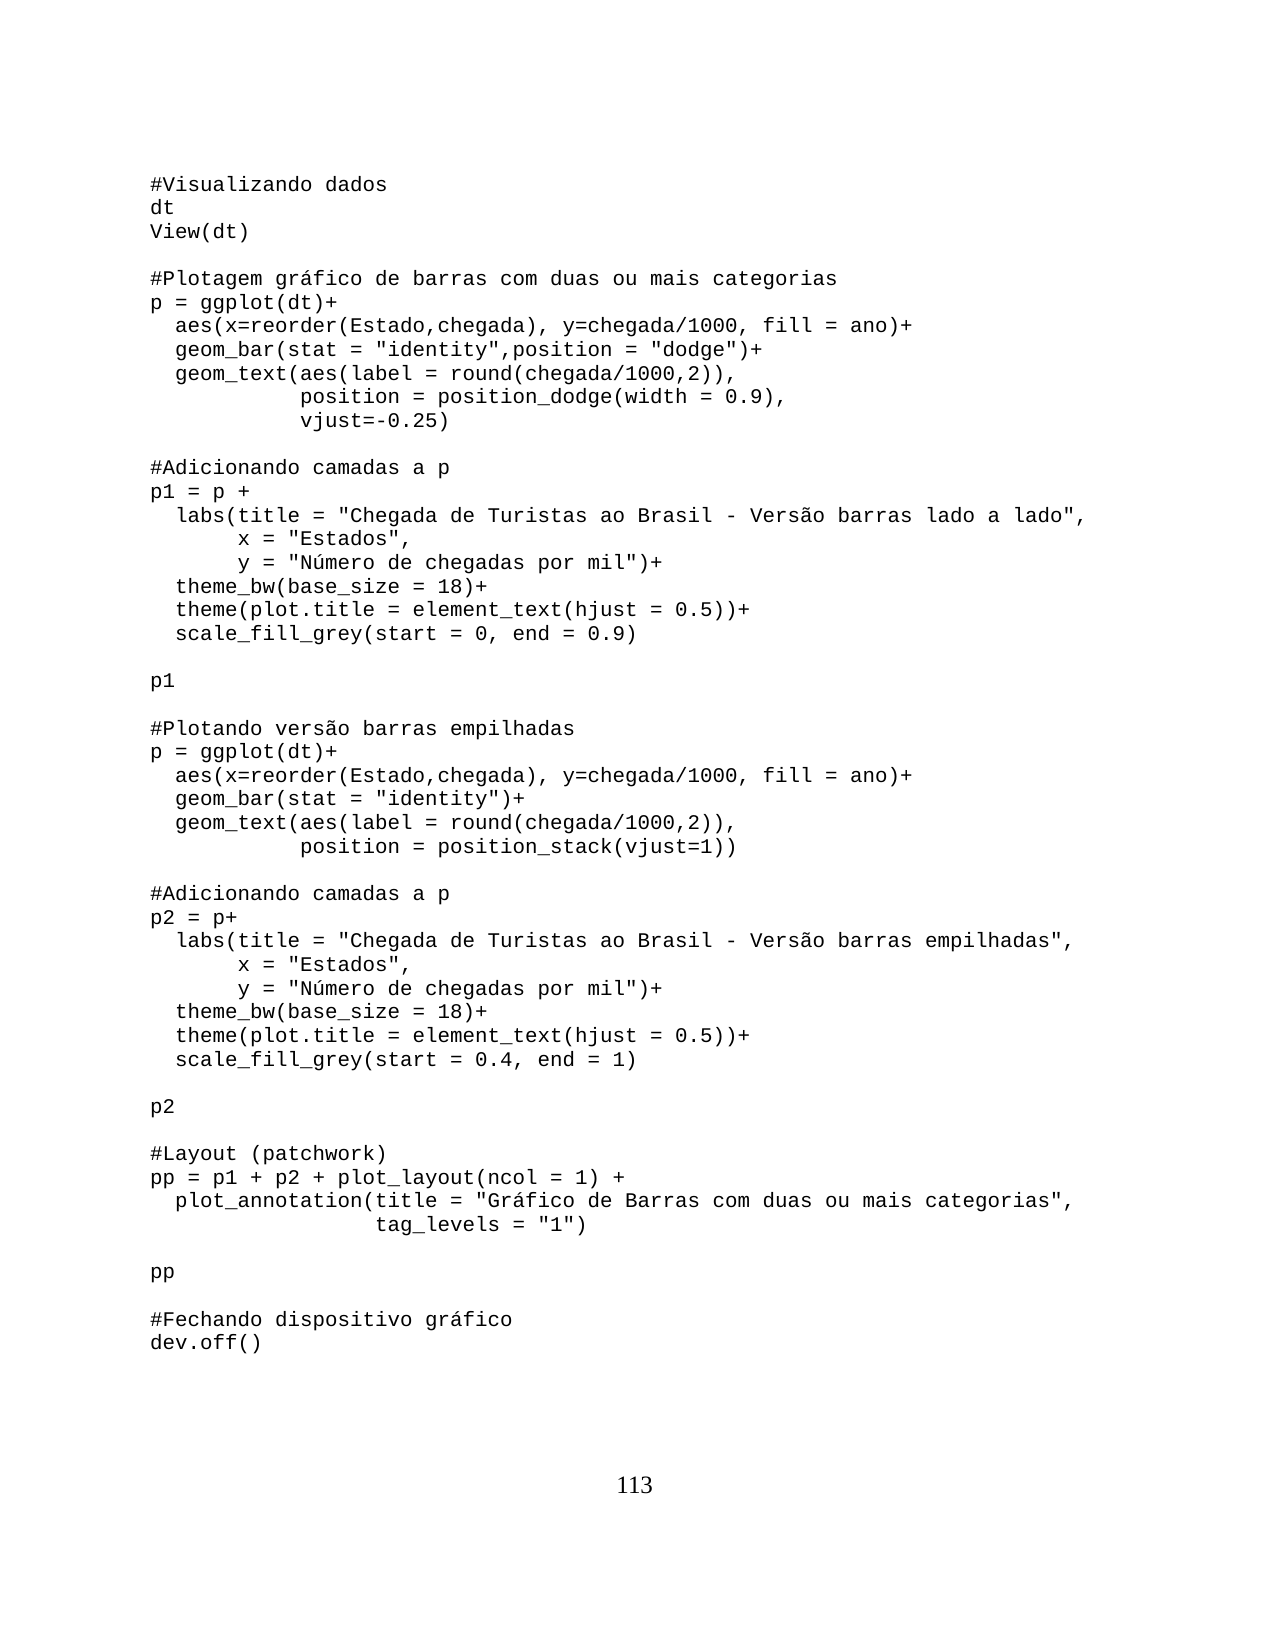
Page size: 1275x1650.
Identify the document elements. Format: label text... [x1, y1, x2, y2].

text position = position_stack(vjust=1)) [150, 836, 1125, 859]
text theme(plot.title = element_text(hjust = 0.5))+ [150, 1025, 1125, 1048]
text x = "Estados", [150, 954, 1125, 978]
text theme_bw(base_size = 18)+ [150, 576, 1125, 599]
text theme(plot.title = element_text(hjust = 0.5))+ [150, 599, 1125, 623]
text y = "Número de chegadas por mil")+ [150, 978, 1125, 1001]
text geom_text(aes(label = round(chegada/1000,2)), [150, 363, 1125, 386]
text labs(title = "Chegada de Turistas ao Brasil - Versão barras empilhadas", [150, 930, 1125, 954]
text geom_bar(stat = "identity")+ [150, 788, 1125, 812]
text plot_annotation(title = "Gráfico de Barras com duas ou mais categorias", [150, 1190, 1125, 1214]
text p2 = p+ [150, 907, 1125, 930]
text p1 = p + [150, 481, 1125, 505]
text scale_fill_grey(start = 0.4, end = 1) [150, 1048, 1125, 1072]
text theme_bw(base_size = 18)+ [150, 1001, 1125, 1025]
text position = position_dodge(width = 0.9), [150, 386, 1125, 410]
text #Fechando dispositivo gráfico [150, 1309, 1125, 1332]
text #Layout (patchwork) [150, 1143, 1125, 1167]
text scale_fill_grey(start = 0, end = 0.9) [150, 623, 1125, 647]
text dt [150, 197, 1125, 221]
text pp [150, 1261, 1125, 1285]
text p = ggplot(dt)+ [150, 292, 1125, 316]
text geom_text(aes(label = round(chegada/1000,2)), [150, 812, 1125, 836]
text aes(x=reorder(Estado,chegada), y=chegada/1000, fill = ano)+ [150, 765, 1125, 788]
text x = "Estados", [150, 528, 1125, 552]
text tag_levels = "1") [150, 1214, 1125, 1238]
text pp = p1 + p2 + plot_layout(ncol = 1) + [150, 1167, 1125, 1190]
text aes(x=reorder(Estado,chegada), y=chegada/1000, fill = ano)+ [150, 316, 1125, 339]
text #Plotagem gráfico de barras com duas ou mais categorias [150, 268, 1125, 292]
text p2 [150, 1096, 1125, 1119]
text p1 [150, 670, 1125, 694]
text labs(title = "Chegada de Turistas ao Brasil - Versão barras lado a lado", [150, 505, 1125, 528]
text dev.off() [150, 1332, 1125, 1356]
text vjust=-0.25) [150, 410, 1125, 434]
text View(dt) [150, 221, 1125, 244]
text #Plotando versão barras empilhadas [150, 717, 1125, 741]
text #Adicionando camadas a p [150, 883, 1125, 907]
text #Adicionando camadas a p [150, 457, 1125, 481]
text geom_bar(stat = "identity",position = "dodge")+ [150, 339, 1125, 363]
text #Visualizando dados [150, 174, 1125, 197]
text y = "Número de chegadas por mil")+ [150, 552, 1125, 576]
text p = ggplot(dt)+ [150, 741, 1125, 765]
